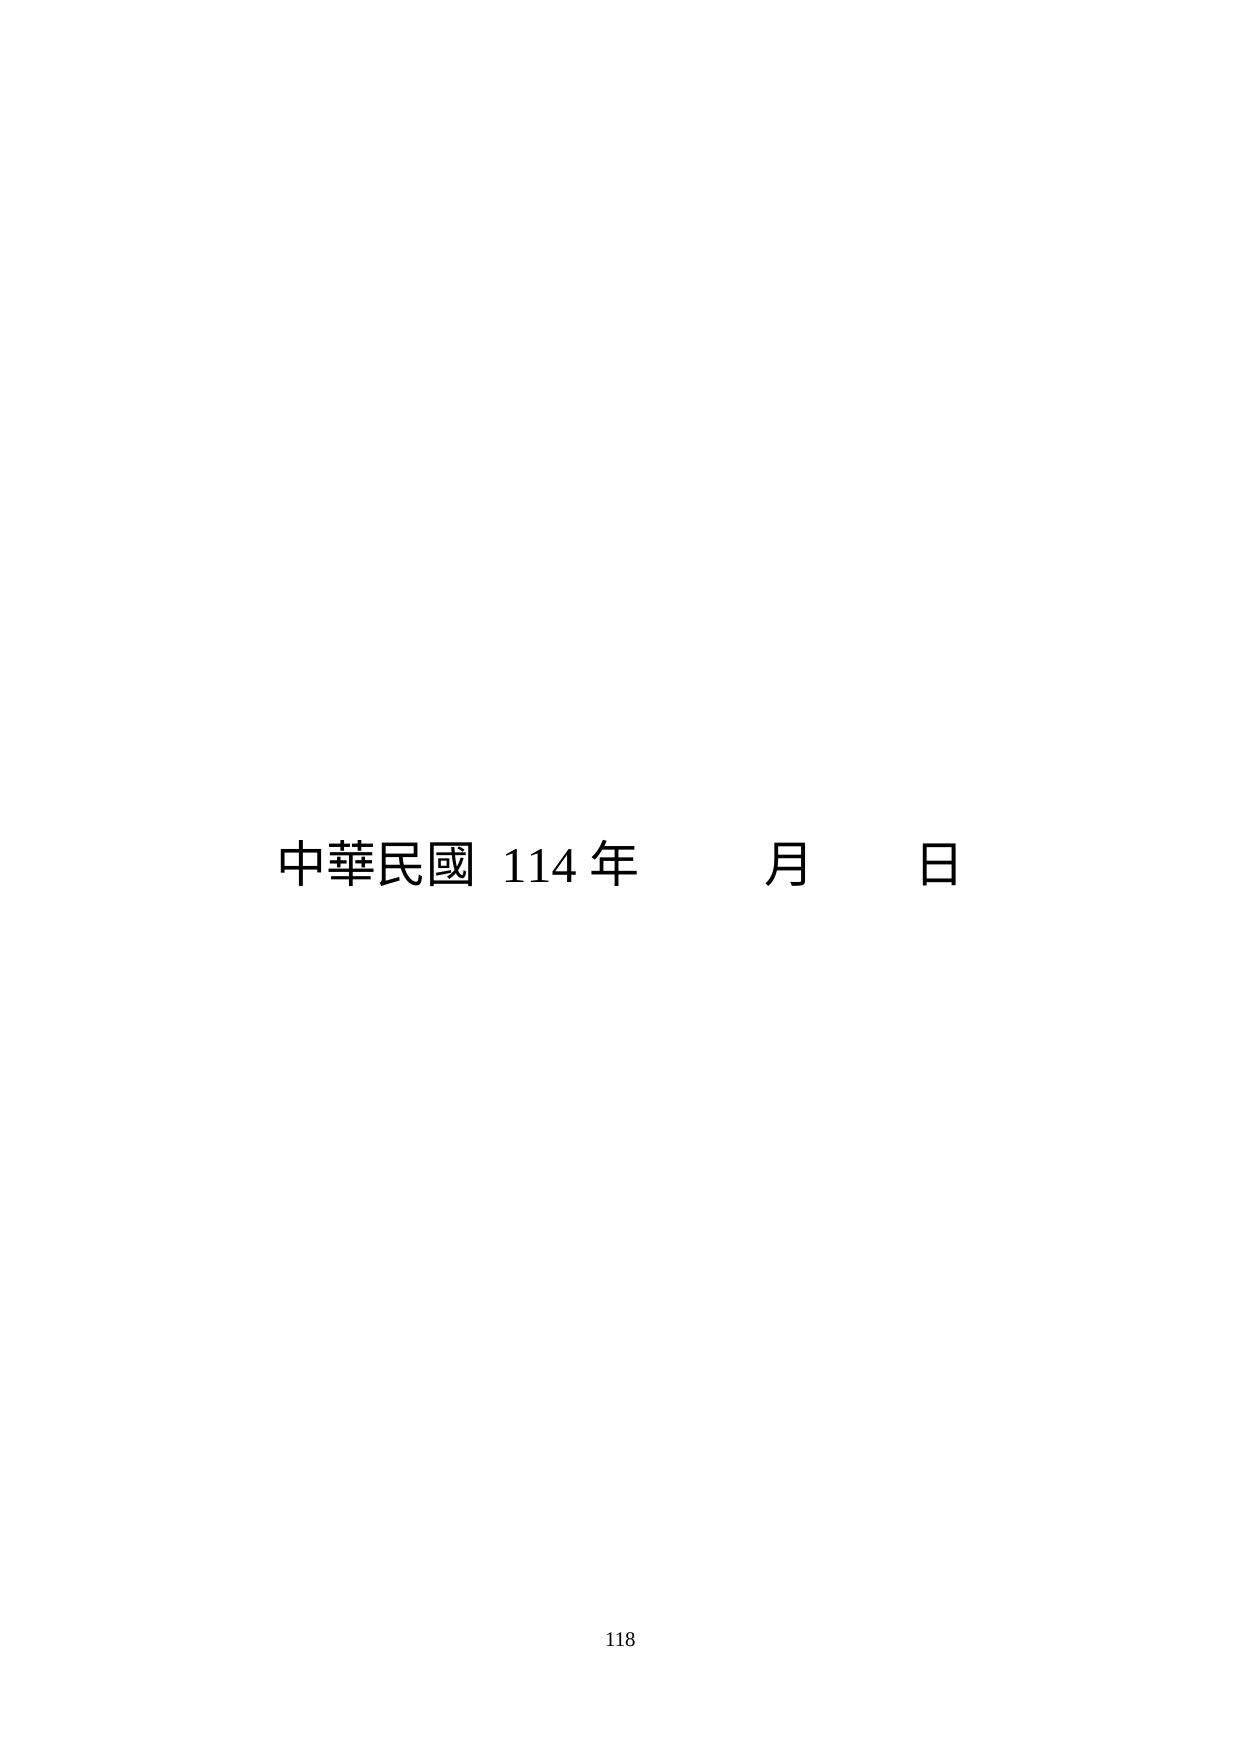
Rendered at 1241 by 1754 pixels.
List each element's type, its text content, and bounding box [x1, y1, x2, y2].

text 中華民國 114 年 月 日 [118, 788, 1122, 913]
